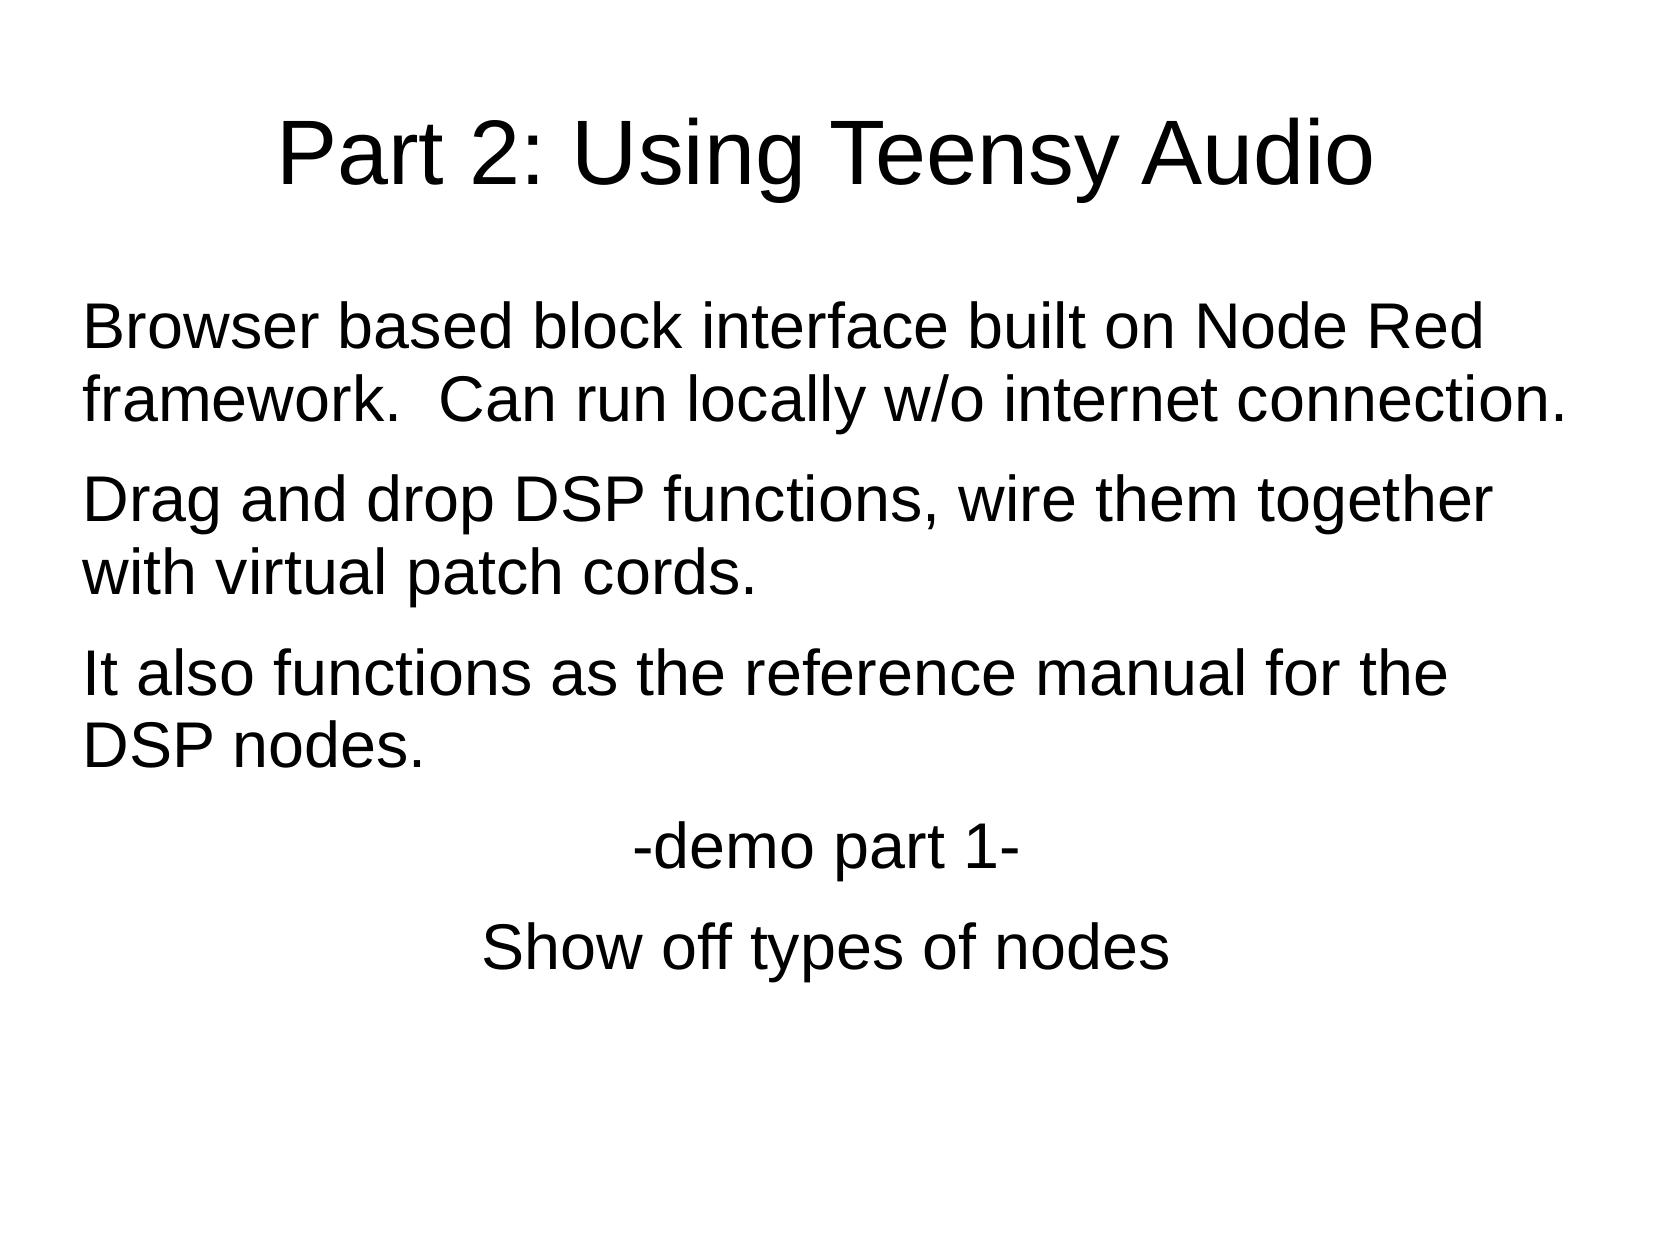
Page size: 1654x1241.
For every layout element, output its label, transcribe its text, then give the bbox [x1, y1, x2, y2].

list Browser based block interface built on Node Red framework. Can run locally w/o internet connection. Drag and drop DSP functions, wire them together with virtual patch cords. It also functions as the reference manual for the DSP nodes. -demo part 1- Show off types of nodes [82, 290, 1571, 1010]
title Part 2: Using Teensy Audio [82, 49, 1571, 257]
